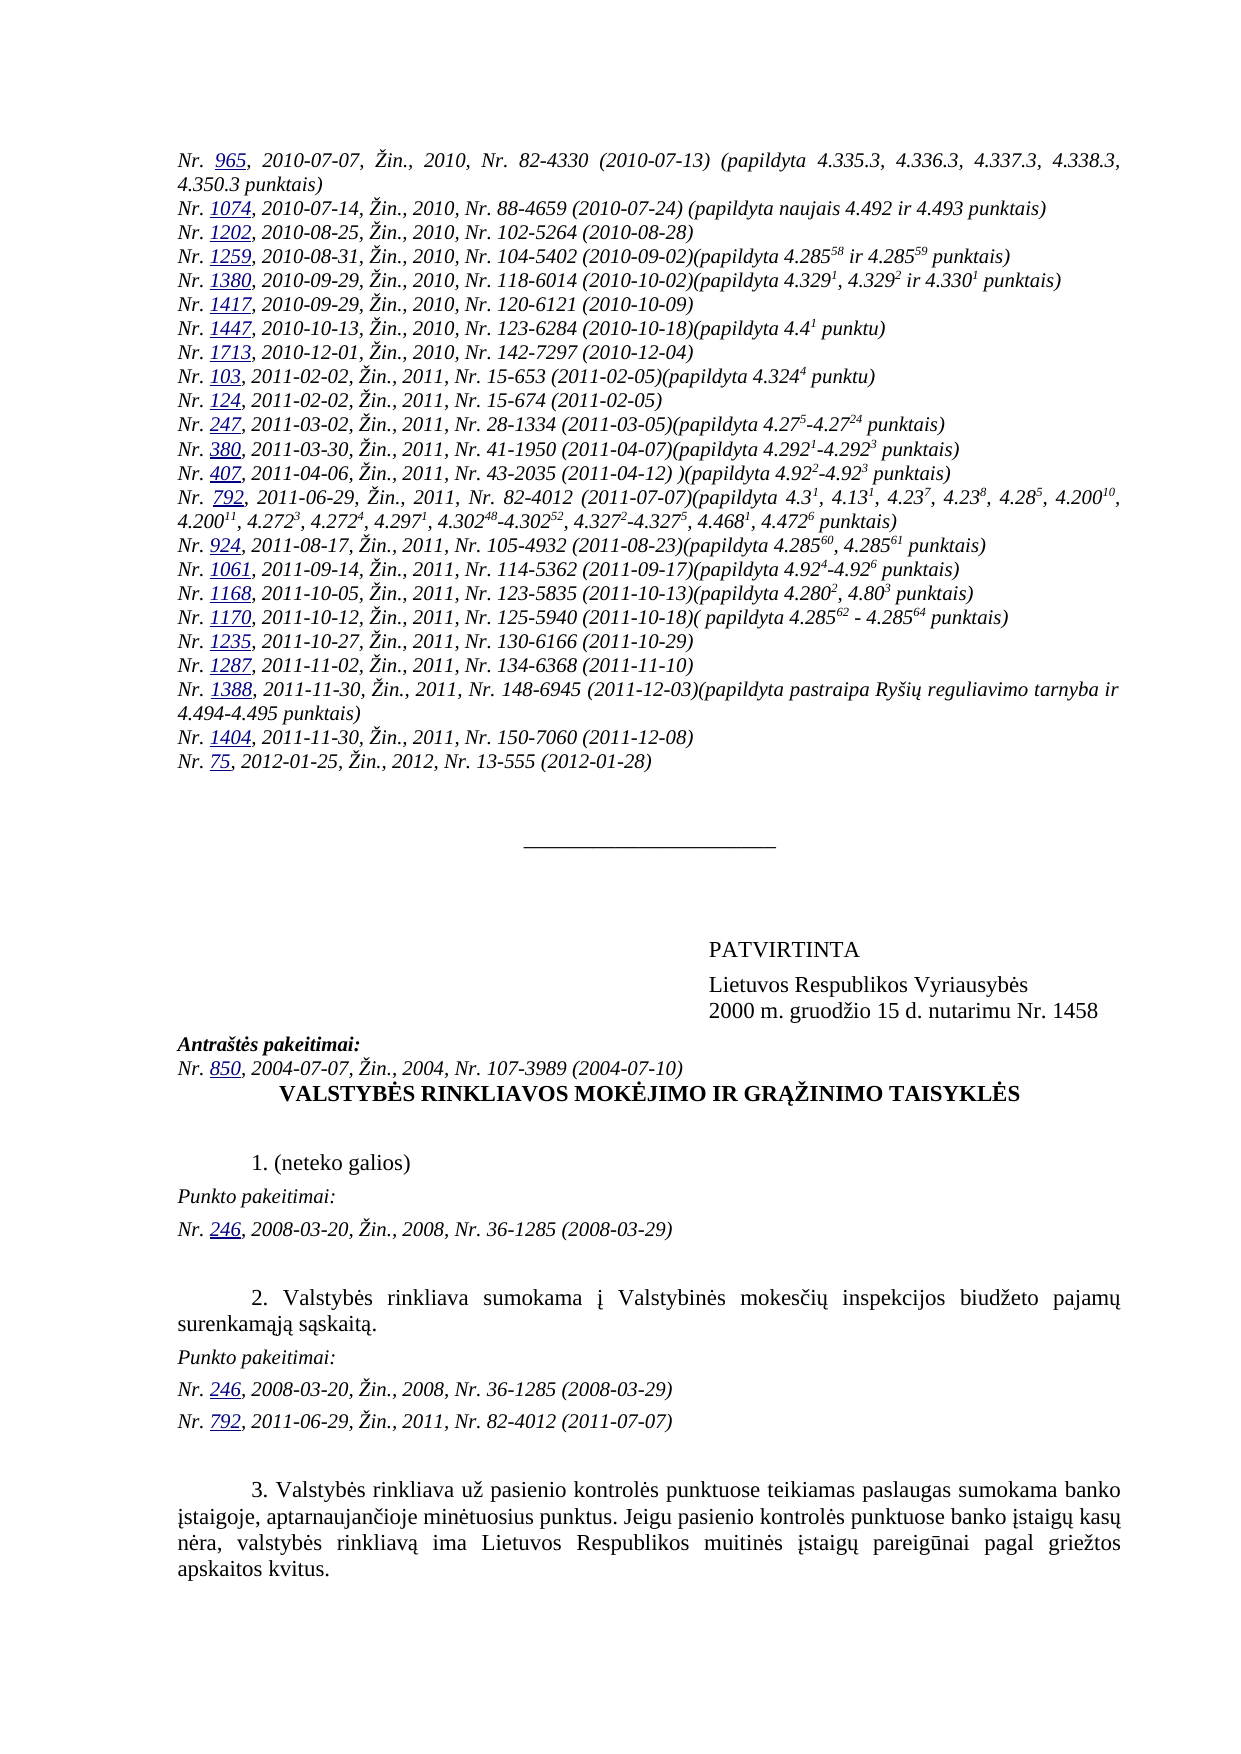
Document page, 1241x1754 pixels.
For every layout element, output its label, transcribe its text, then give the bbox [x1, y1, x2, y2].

text Nr. 792, 2011-06-29, Žin., 2011, Nr. 82-4012 (2011-07-07)(papildyta 4.31, 4.131, 4.237, 4.238, 4.285, 4.20010, 4.20011, 4.2723, 4.2724, 4.2971, 4.30248-4.30252, 4.3272-4.3275, 4.4681, 4.4726 punktais) [177, 484, 1122, 533]
text 1. (neteko galios) [177, 1149, 1122, 1176]
text Nr. 1388, 2011-11-30, Žin., 2011, Nr. 148-6945 (2011-12-03)(papildyta pastraipa Ryšių reguliavimo tarnyba ir 4.494-4.495 punktais) [177, 677, 1122, 725]
text Nr. 407, 2011-04-06, Žin., 2011, Nr. 43-2035 (2011-04-12) )(papildyta 4.922-4.923 punktais) [177, 461, 1122, 484]
text VALSTYBĖS RINKLIAVOS MOKĖJIMO IR GRĄŽINIMO TAISYKLĖS [177, 1080, 1122, 1106]
text Nr. 246, 2008-03-20, Žin., 2008, Nr. 36-1285 (2008-03-29) [177, 1377, 1122, 1401]
text Nr. 1061, 2011-09-14, Žin., 2011, Nr. 114-5362 (2011-09-17)(papildyta 4.924-4.926 punktais) [177, 557, 1122, 581]
text Patvirtinta [709, 936, 1122, 962]
text Nr. 1417, 2010-09-29, Žin., 2010, Nr. 120-6121 (2010-10-09) [177, 292, 1122, 316]
text –––––––––––––––––––––– [177, 832, 1122, 858]
text Nr. 1168, 2011-10-05, Žin., 2011, Nr. 123-5835 (2011-10-13)(papildyta 4.2802, 4.803 punktais) [177, 581, 1122, 605]
text Nr. 1074, 2010-07-14, Žin., 2010, Nr. 88-4659 (2010-07-24) (papildyta naujais 4.492 ir 4.493 punktais) [177, 196, 1122, 220]
text Lietuvos Respublikos Vyriausybės 2000 m. gruodžio 15 d. nutarimu Nr. 1458 [709, 971, 1122, 1023]
text Nr. 1287, 2011-11-02, Žin., 2011, Nr. 134-6368 (2011-11-10) [177, 653, 1122, 677]
text Nr. 1235, 2011-10-27, Žin., 2011, Nr. 130-6166 (2011-10-29) [177, 629, 1122, 653]
text Nr. 380, 2011-03-30, Žin., 2011, Nr. 41-1950 (2011-04-07)(papildyta 4.2921-4.2923 punktais) [177, 436, 1122, 461]
text Nr. 1404, 2011-11-30, Žin., 2011, Nr. 150-7060 (2011-12-08) [177, 725, 1122, 749]
text 2. Valstybės rinkliava sumokama į Valstybinės mokesčių inspekcijos biudžeto pajamų surenkamąją sąskaitą. [177, 1283, 1122, 1336]
text Nr. 924, 2011-08-17, Žin., 2011, Nr. 105-4932 (2011-08-23)(papildyta 4.28560, 4.28561 punktais) [177, 533, 1122, 557]
text Nr. 247, 2011-03-02, Žin., 2011, Nr. 28-1334 (2011-03-05)(papildyta 4.275-4.2724 punktais) [177, 412, 1122, 436]
text Nr. 850, 2004-07-07, Žin., 2004, Nr. 107-3989 (2004-07-10) [177, 1056, 1122, 1080]
text Nr. 1170, 2011-10-12, Žin., 2011, Nr. 125-5940 (2011-10-18)( papildyta 4.28562 - 4.28564 punktais) [177, 605, 1122, 629]
text Punkto pakeitimai: [177, 1344, 1122, 1369]
text Antraštės pakeitimai: [177, 1032, 1122, 1056]
text Nr. 1713, 2010-12-01, Žin., 2010, Nr. 142-7297 (2010-12-04) [177, 340, 1122, 364]
text Nr. 965, 2010-07-07, Žin., 2010, Nr. 82-4330 (2010-07-13) (papildyta 4.335.3, 4.336.3, 4.337.3, 4.338.3, 4.350.3 punktais) [177, 148, 1122, 196]
text Nr. 1259, 2010-08-31, Žin., 2010, Nr. 104-5402 (2010-09-02)(papildyta 4.28558 ir 4.28559 punktais) [177, 244, 1122, 268]
text Nr. 1447, 2010-10-13, Žin., 2010, Nr. 123-6284 (2010-10-18)(papildyta 4.41 punktu) [177, 316, 1122, 340]
text Nr. 792, 2011-06-29, Žin., 2011, Nr. 82-4012 (2011-07-07) [177, 1409, 1122, 1433]
text Nr. 75, 2012-01-25, Žin., 2012, Nr. 13-555 (2012-01-28) [177, 749, 1122, 773]
text Nr. 1380, 2010-09-29, Žin., 2010, Nr. 118-6014 (2010-10-02)(papildyta 4.3291, 4.3292 ir 4.3301 punktais) [177, 268, 1122, 292]
text Nr. 246, 2008-03-20, Žin., 2008, Nr. 36-1285 (2008-03-29) [177, 1216, 1122, 1241]
text Nr. 103, 2011-02-02, Žin., 2011, Nr. 15-653 (2011-02-05)(papildyta 4.3244 punktu) [177, 364, 1122, 388]
text Nr. 1202, 2010-08-25, Žin., 2010, Nr. 102-5264 (2010-08-28) [177, 220, 1122, 244]
text 3. Valstybės rinkliava už pasienio kontrolės punktuose teikiamas paslaugas sumokama banko įstaigoje, aptarnaujančioje minėtuosius punktus. Jeigu pasienio kontrolės punktuose banko įstaigų kasų nėra, valstybės rinkliavą ima Lietuvos Respublikos muitinės įstaigų pareigūnai pagal griežtos apskaitos kvitus. [177, 1476, 1122, 1582]
text Punkto pakeitimai: [177, 1184, 1122, 1208]
text Nr. 124, 2011-02-02, Žin., 2011, Nr. 15-674 (2011-02-05) [177, 388, 1122, 412]
